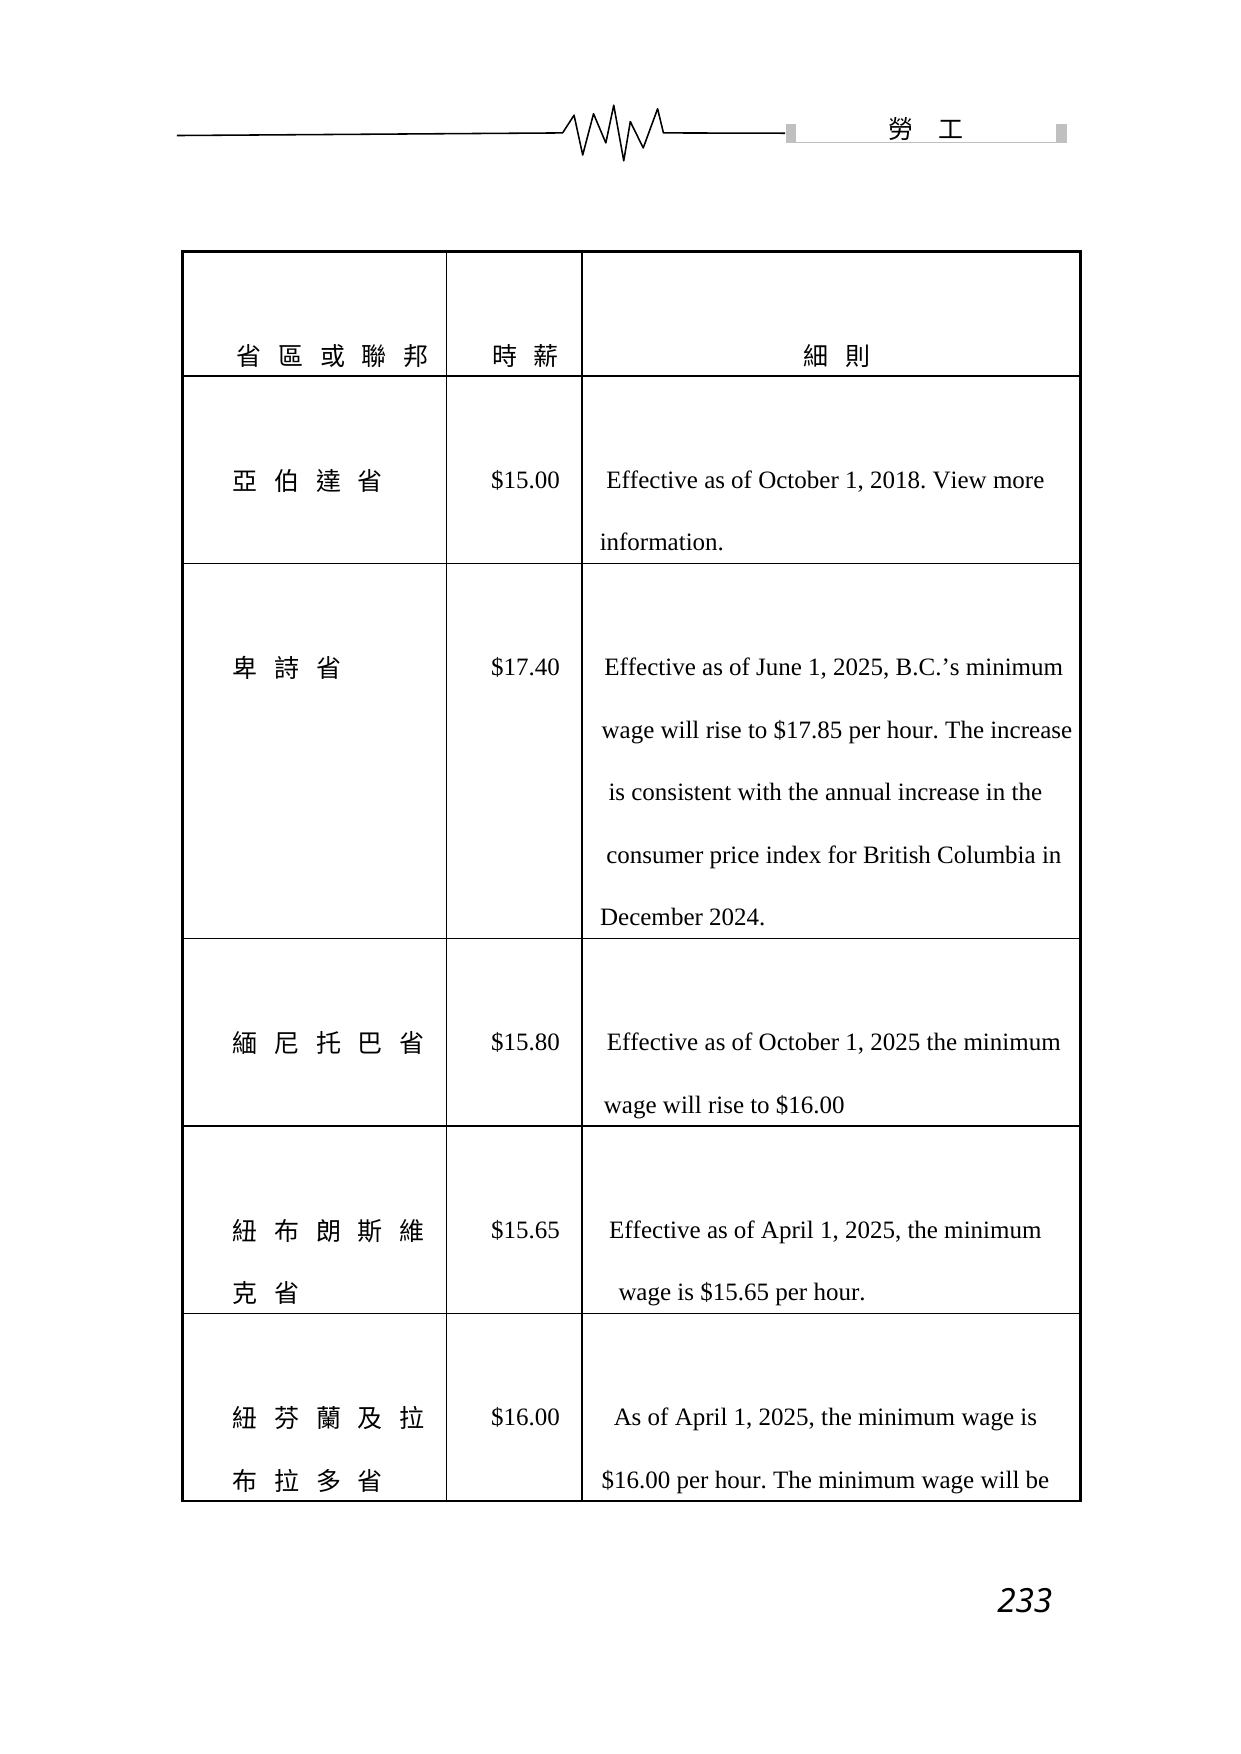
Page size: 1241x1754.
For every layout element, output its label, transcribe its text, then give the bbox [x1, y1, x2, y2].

table_cell $15.00 [447, 377, 581, 563]
table_cell $17.40 [447, 564, 581, 938]
table_cell 緬尼托巴省 [184, 939, 446, 1125]
table_cell 亞伯達省 [184, 377, 446, 563]
table_cell Effective as of April 1, 2025, the minimum wage is $15.65 per hour. [583, 1127, 1079, 1313]
table_cell $16.00 [447, 1314, 581, 1500]
table_cell Effective as of October 1, 2018. View more information. [583, 377, 1079, 563]
table_header 時薪 [447, 253, 581, 375]
table_cell 卑詩省 [184, 564, 446, 938]
table_cell 紐芬蘭及拉布拉多省 [184, 1314, 446, 1500]
table_cell $15.80 [447, 939, 581, 1125]
table_cell 紐布朗斯維克省 [184, 1127, 446, 1313]
table_cell $15.65 [447, 1127, 581, 1313]
table_cell Effective as of June 1, 2025, B.C.’s minimum wage will rise to $17.85 per hour. The increase is consistent with the annual increase in the consumer price index for British Columbia in December 2024. [583, 564, 1079, 938]
table_cell As of April 1, 2025, the minimum wage is $16.00 per hour. The minimum wage will be [583, 1314, 1079, 1500]
table_header 省區或聯邦 [184, 253, 446, 375]
table_header 細則 [583, 253, 1079, 375]
table_cell Effective as of October 1, 2025 the minimum wage will rise to $16.00 [583, 939, 1079, 1125]
